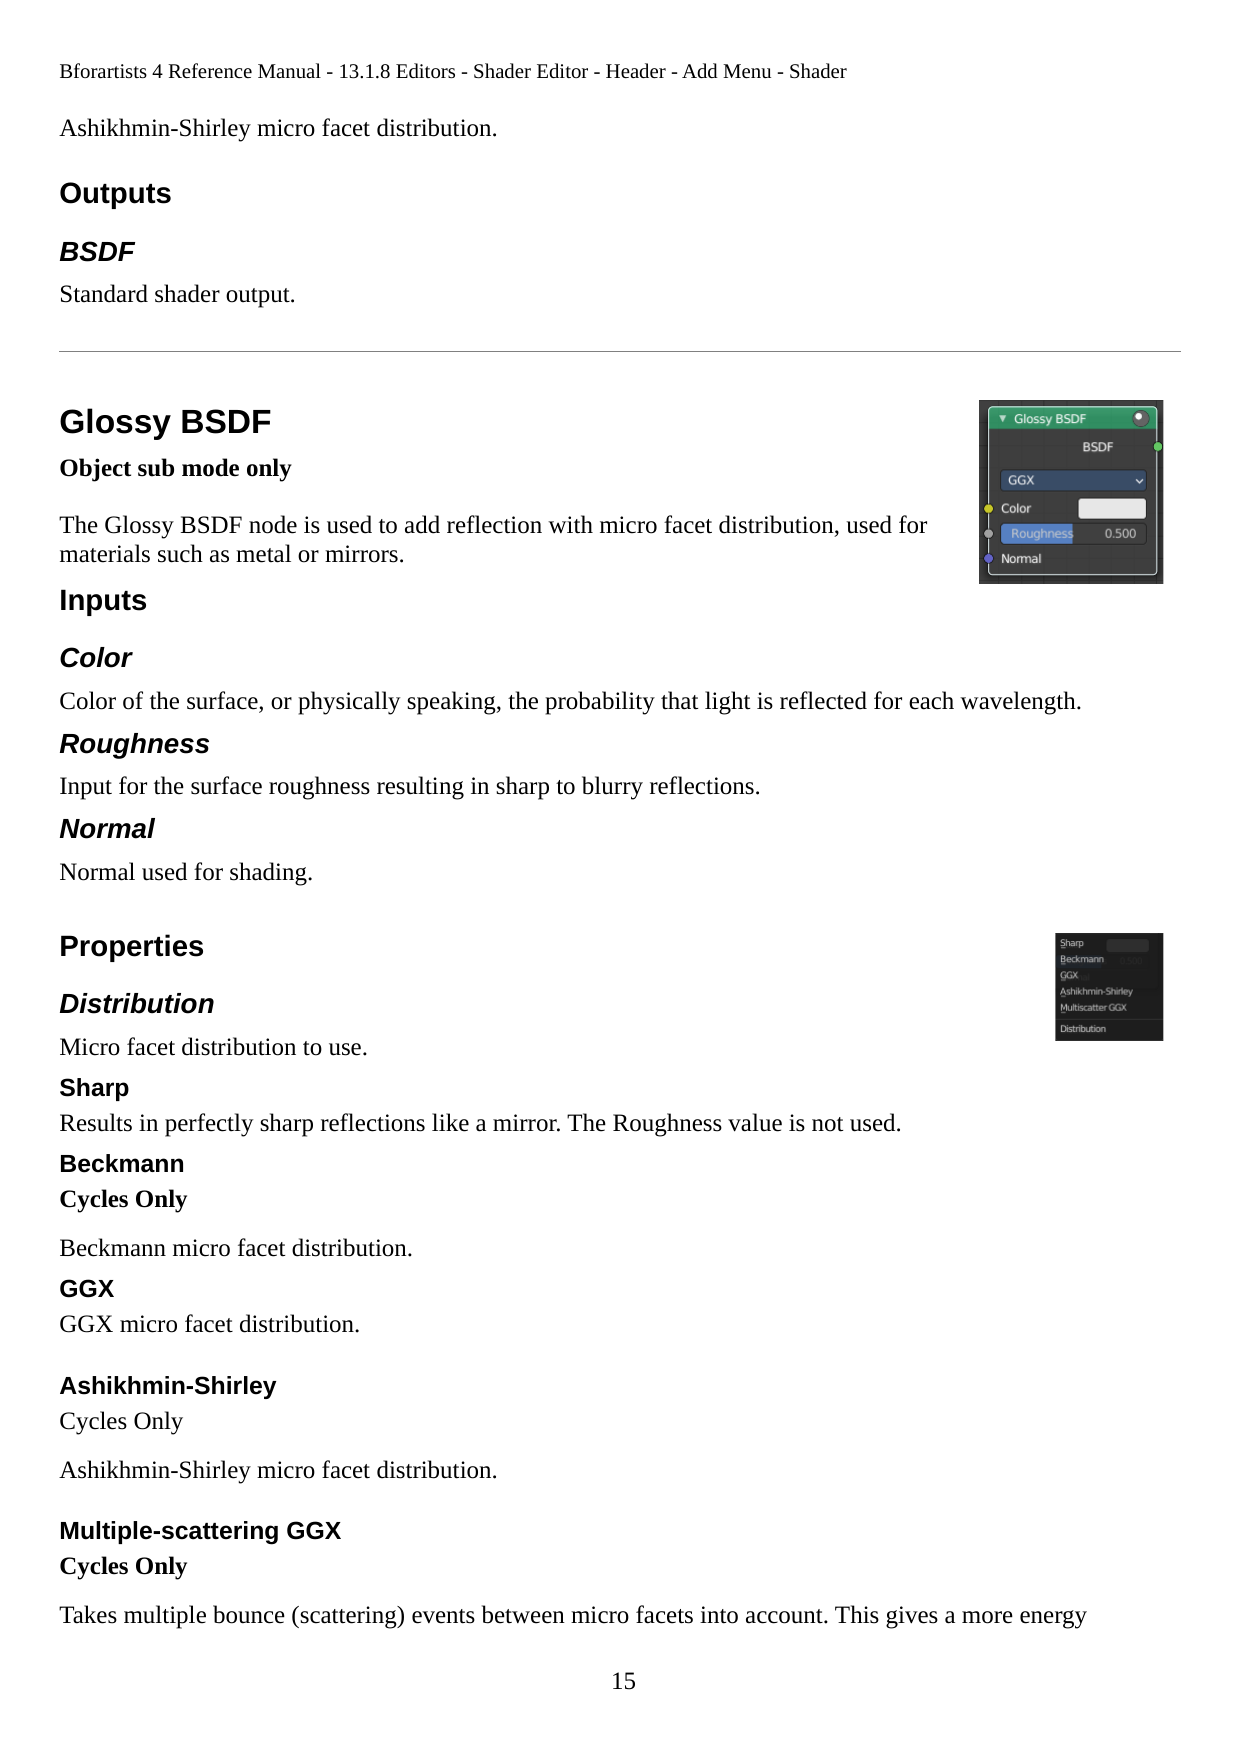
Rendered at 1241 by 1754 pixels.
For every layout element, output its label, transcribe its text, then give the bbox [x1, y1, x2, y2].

picture [1055, 933, 1164, 1041]
text Cycles Only [59, 1551, 1181, 1580]
subtitle Roughness [59, 727, 1181, 759]
text Input for the surface roughness resulting in sharp to blurry reflections. [59, 771, 1181, 800]
subtitle Normal [59, 813, 1181, 844]
subtitle Inputs [59, 583, 1181, 616]
text Beckmann micro facet distribution. [59, 1233, 1181, 1262]
subtitle [1164, 402, 1181, 441]
subtitle Ashikhmin-Shirley [59, 1371, 1181, 1399]
subtitle Sharp [59, 1073, 1181, 1102]
text Micro facet distribution to use. [59, 1032, 1181, 1061]
text Standard shader output. [59, 279, 1181, 308]
text Ashikhmin-Shirley micro facet distribution. [59, 113, 1181, 141]
subtitle [1164, 988, 1181, 1020]
text The Glossy BSDF node is used to add reflection with micro facet distribution, used for materials such as metal or mirrors. [59, 511, 979, 568]
text Color of the surface, or physically speaking, the probability that light is reflected for each wavelength. [59, 686, 1181, 714]
text Results in perfectly sharp reflections like a mirror. The Roughness value is not used. [59, 1108, 1181, 1137]
subtitle Multiple-scattering GGX [59, 1516, 1181, 1545]
subtitle Distribution [59, 988, 1055, 1020]
text [1164, 453, 1181, 482]
text Takes multiple bounce (scattering) events between micro facets into account. This gives a more energy [59, 1600, 1181, 1629]
text Object sub mode only [59, 453, 979, 482]
subtitle Properties [59, 929, 1181, 963]
text Cycles Only [59, 1406, 1181, 1434]
text Cycles Only [59, 1184, 1181, 1213]
subtitle BSDF [59, 235, 1181, 267]
text Ashikhmin-Shirley micro facet distribution. [59, 1455, 1181, 1483]
subtitle GGX [59, 1274, 1181, 1303]
subtitle Glossy BSDF [59, 402, 979, 441]
subtitle Outputs [59, 176, 1181, 210]
subtitle Color [59, 641, 1181, 673]
picture [979, 400, 1164, 584]
text GGX micro facet distribution. [59, 1309, 1181, 1338]
subtitle Beckmann [59, 1149, 1181, 1178]
text Normal used for shading. [59, 857, 1181, 886]
